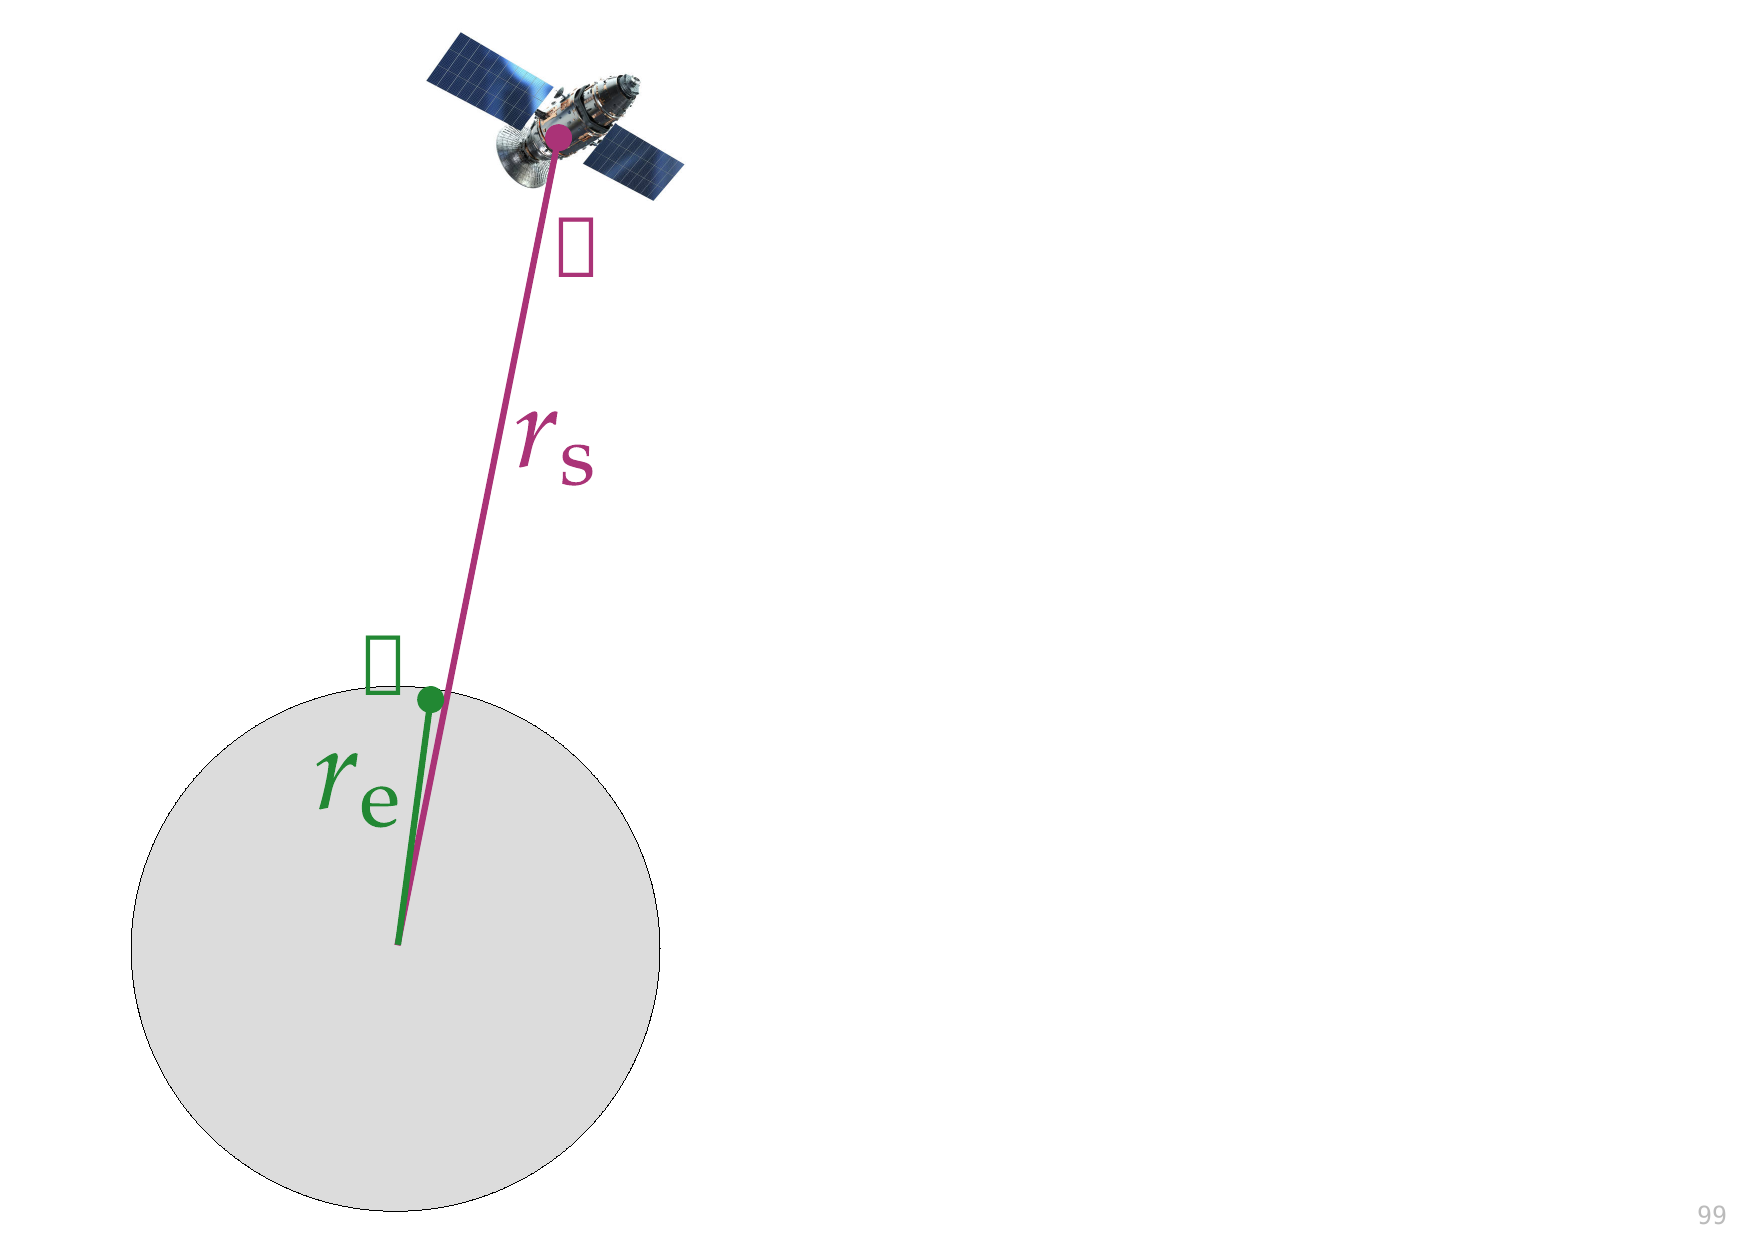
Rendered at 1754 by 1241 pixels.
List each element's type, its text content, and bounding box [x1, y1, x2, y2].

text_box [131, 691, 661, 1212]
text_box  [536, 170, 650, 277]
picture [401, 16, 708, 233]
text_box [419, 711, 440, 816]
text_box [562, 444, 593, 486]
text_box  [343, 588, 457, 695]
text_box [516, 411, 558, 468]
